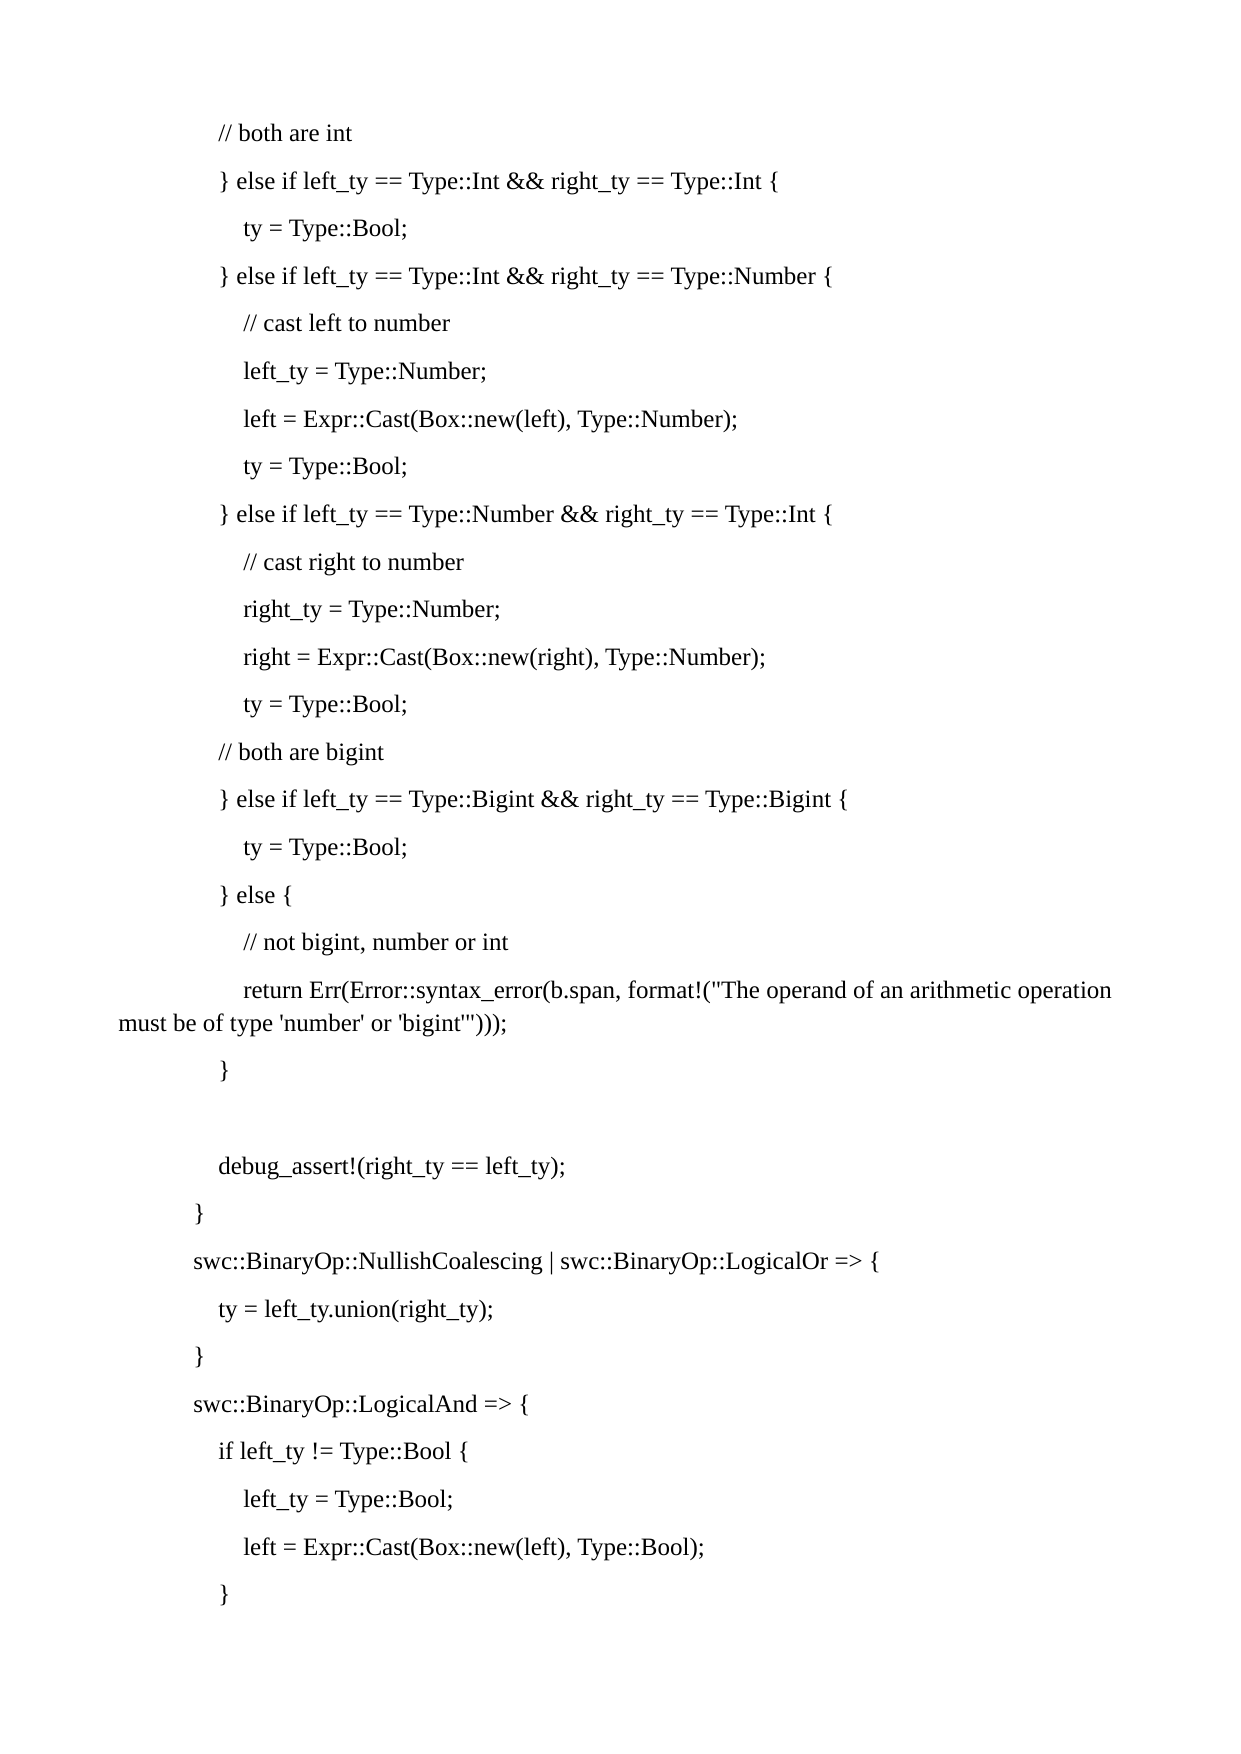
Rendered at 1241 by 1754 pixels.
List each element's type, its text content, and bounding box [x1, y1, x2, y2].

text ty = Type::Bool; [118, 213, 1122, 242]
text } [118, 1579, 1122, 1608]
text // not bigint, number or int [118, 927, 1122, 956]
text debug_assert!(right_ty == left_ty); [118, 1151, 1122, 1179]
text ty = left_ty.union(right_ty); [118, 1294, 1122, 1322]
text } else { [118, 880, 1122, 908]
text } [118, 1056, 1122, 1084]
text swc::BinaryOp::LogicalAnd => { [118, 1389, 1122, 1418]
text swc::BinaryOp::NullishCoalescing | swc::BinaryOp::LogicalOr => { [118, 1246, 1122, 1275]
text left = Expr::Cast(Box::new(left), Type::Number); [118, 404, 1122, 432]
text } else if left_ty == Type::Int && right_ty == Type::Number { [118, 261, 1122, 290]
text if left_ty != Type::Bool { [118, 1436, 1122, 1465]
text } else if left_ty == Type::Number && right_ty == Type::Int { [118, 499, 1122, 528]
text left_ty = Type::Bool; [118, 1484, 1122, 1513]
text } [118, 1341, 1122, 1370]
text } else if left_ty == Type::Int && right_ty == Type::Int { [118, 166, 1122, 194]
text // cast left to number [118, 308, 1122, 337]
text } [118, 1198, 1122, 1227]
text right = Expr::Cast(Box::new(right), Type::Number); [118, 642, 1122, 671]
text ty = Type::Bool; [118, 451, 1122, 480]
text ty = Type::Bool; [118, 832, 1122, 861]
text // both are bigint [118, 737, 1122, 766]
text } else if left_ty == Type::Bigint && right_ty == Type::Bigint { [118, 784, 1122, 813]
text left = Expr::Cast(Box::new(left), Type::Bool); [118, 1532, 1122, 1560]
text right_ty = Type::Number; [118, 594, 1122, 623]
text ty = Type::Bool; [118, 689, 1122, 718]
text return Err(Error::syntax_error(b.span, format!("The operand of an arithmetic operation must be of type 'number' or 'bigint'"))); [118, 975, 1122, 1037]
text // both are int [118, 118, 1122, 147]
text left_ty = Type::Number; [118, 356, 1122, 385]
text // cast right to number [118, 547, 1122, 575]
